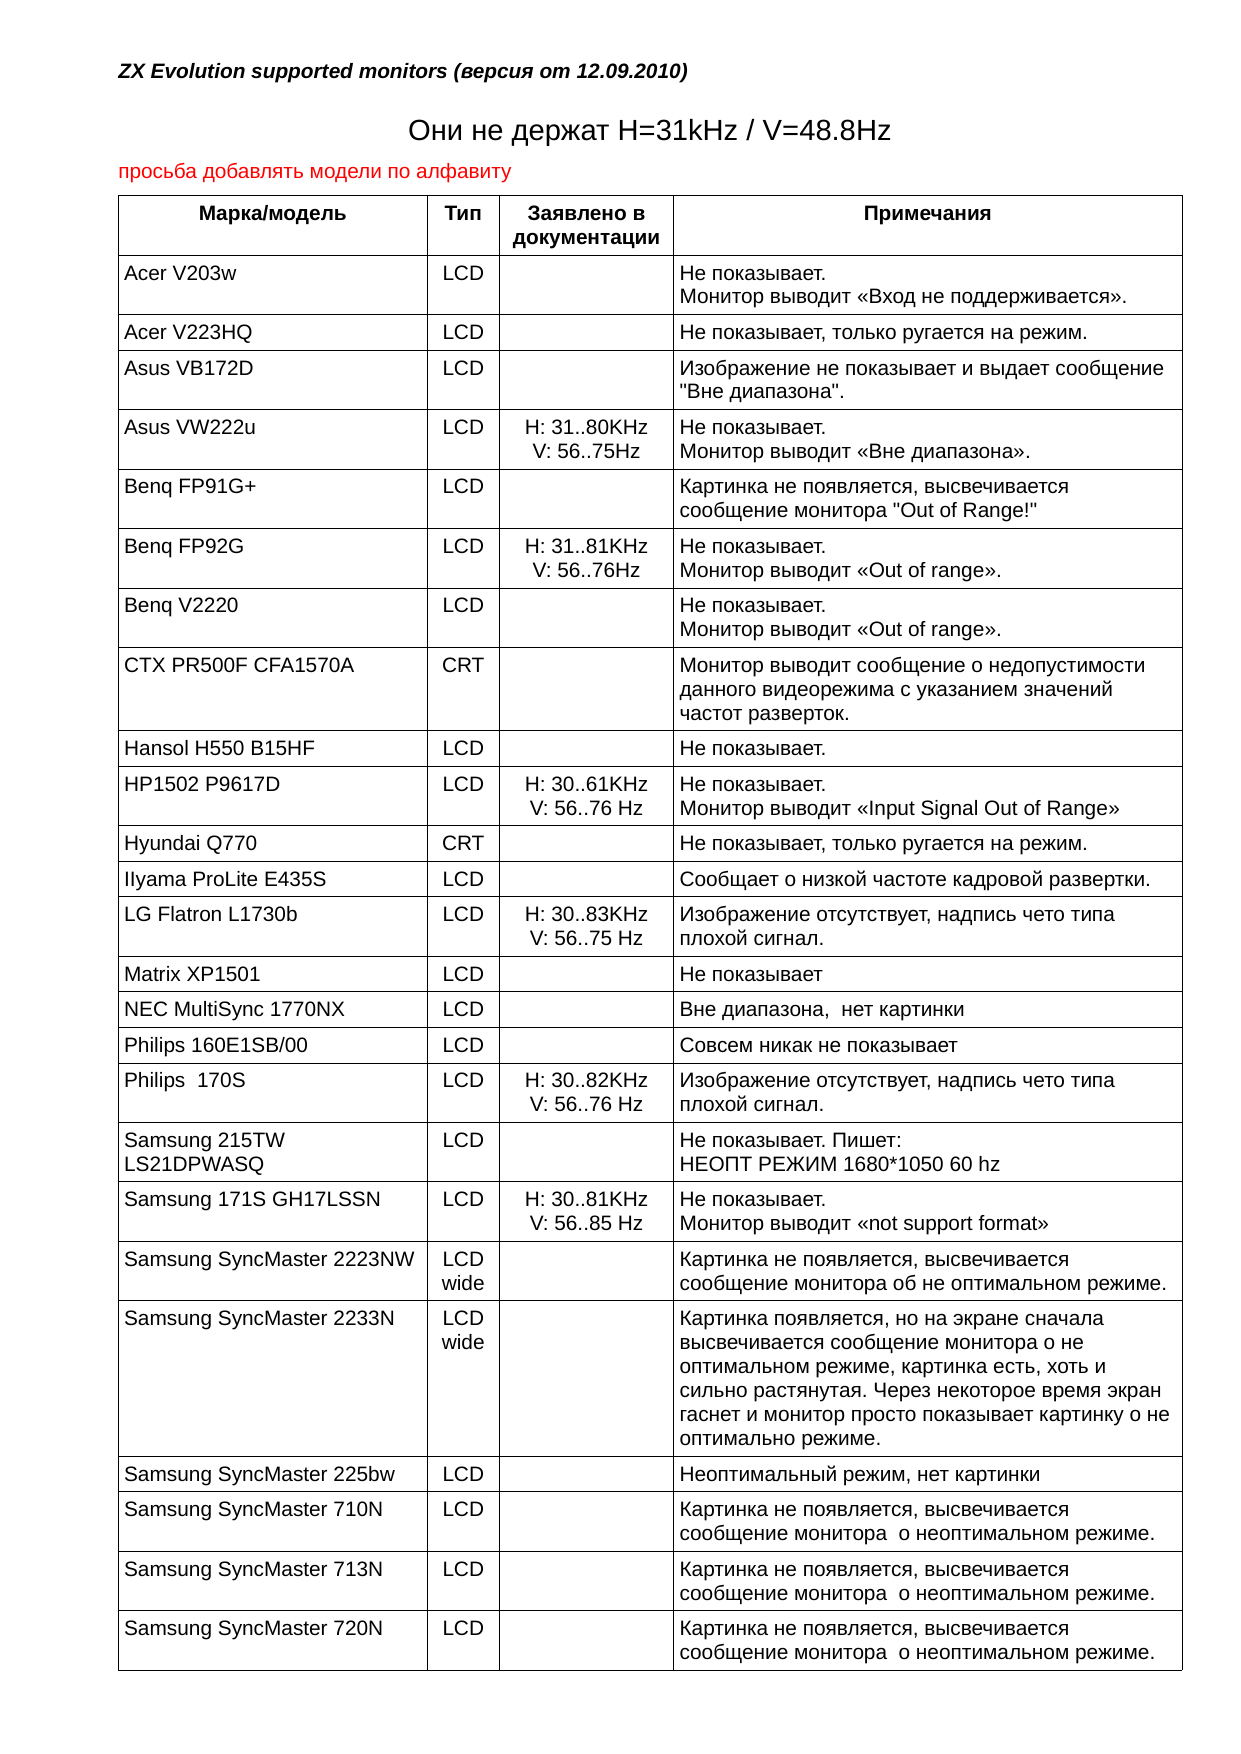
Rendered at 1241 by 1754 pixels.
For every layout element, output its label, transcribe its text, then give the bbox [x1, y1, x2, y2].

table_cell LCD [428, 1457, 499, 1491]
table_cell Philips 160E1SB/00 [119, 1028, 427, 1062]
table_cell Картинка не появляется, высвечивается сообщение монитора "Out of Range!" [674, 470, 1182, 528]
table_cell Samsung SyncMaster 2223NW [119, 1242, 427, 1300]
table_cell LCD [428, 1182, 499, 1241]
table_cell Не показывает. Монитор выводит «Out of range». [674, 589, 1182, 647]
table_cell Картинка не появляется, высвечивается сообщение монитора о неоптимальном режиме. [674, 1492, 1182, 1551]
table_cell Вне диапазона, нет картинки [674, 992, 1182, 1027]
table_cell LCD [428, 529, 499, 587]
table_cell [500, 256, 673, 314]
table_cell LCD wide [428, 1301, 499, 1456]
table_cell LCD [428, 1064, 499, 1122]
table_cell Benq FP92G [119, 529, 427, 587]
table_cell Samsung SyncMaster 713N [119, 1552, 427, 1610]
table_cell Benq FP91G+ [119, 470, 427, 528]
table_cell Изображение отсутствует, надпись чето типа плохой сигнал. [674, 1064, 1182, 1122]
table_cell Картинка не появляется, высвечивается сообщение монитора о неоптимальном режиме. [674, 1611, 1182, 1669]
table_cell LCD [428, 1552, 499, 1610]
table_cell H: 30..83KHz V: 56..75 Hz [500, 897, 673, 956]
table_cell Samsung 171S GH17LSSN [119, 1182, 427, 1241]
table_cell LCD [428, 351, 499, 409]
table_cell [500, 351, 673, 409]
table_cell Hyundai Q770 [119, 826, 427, 861]
table_cell Не показывает. Монитор выводит «Out of range». [674, 529, 1182, 587]
table_cell [500, 1242, 673, 1300]
table_cell Картинка не появляется, высвечивается сообщение монитора об не оптимальном режиме. [674, 1242, 1182, 1300]
table_cell Samsung SyncMaster 720N [119, 1611, 427, 1669]
table_cell H: 30..82KHz V: 56..76 Hz [500, 1064, 673, 1122]
table_cell LCD [428, 767, 499, 825]
table_cell LCD [428, 1611, 499, 1669]
table_cell [500, 315, 673, 349]
table_cell Acer V203w [119, 256, 427, 314]
table_cell Не показывает, только ругается на режим. [674, 826, 1182, 861]
table_cell Samsung 215TW LS21DPWASQ [119, 1123, 427, 1181]
table_cell LCD [428, 897, 499, 956]
table_cell Не показывает. Монитор выводит «Input Signal Out of Range» [674, 767, 1182, 825]
table_cell LCD wide [428, 1242, 499, 1300]
table_cell Asus VB172D [119, 351, 427, 409]
table_cell CRT [428, 826, 499, 861]
table_cell Philips 170S [119, 1064, 427, 1122]
table_cell [500, 862, 673, 896]
table_cell LCD [428, 862, 499, 896]
table_cell Samsung SyncMaster 710N [119, 1492, 427, 1551]
table_cell [500, 992, 673, 1027]
table_header Примечания [674, 196, 1182, 254]
table_cell LCD [428, 410, 499, 468]
table_cell NEC MultiSync 1770NX [119, 992, 427, 1027]
table_cell [500, 1028, 673, 1062]
table_cell LCD [428, 1492, 499, 1551]
table_cell Не показывает. Монитор выводит «not support format» [674, 1182, 1182, 1241]
table_cell [500, 1123, 673, 1181]
table_cell Matrix XP1501 [119, 957, 427, 991]
table_header Марка/модель [119, 196, 427, 254]
table_cell [500, 957, 673, 991]
table_cell Картинка появляется, но на экране сначала высвечивается сообщение монитора о не оптимальном режиме, картинка есть, хоть и сильно растянутая. Через некоторое время экран гаснет и монитор просто показывает картинку о не оптимально режиме. [674, 1301, 1182, 1456]
table_cell CTX PR500F CFA1570A [119, 648, 427, 730]
table_cell Samsung SyncMaster 225bw [119, 1457, 427, 1491]
table_cell LCD [428, 957, 499, 991]
table_cell LCD [428, 256, 499, 314]
table_header Заявлено в документации [500, 196, 673, 254]
table_cell Cовсем никак не показывает [674, 1028, 1182, 1062]
table_cell [500, 731, 673, 766]
table_cell [500, 1457, 673, 1491]
table_cell HP1502 P9617D [119, 767, 427, 825]
table_cell H: 30..81KHz V: 56..85 Hz [500, 1182, 673, 1241]
table_cell Неоптимальный режим, нет картинки [674, 1457, 1182, 1491]
table_cell LCD [428, 1028, 499, 1062]
table_cell [500, 1301, 673, 1456]
table_cell [500, 589, 673, 647]
table_cell LCD [428, 992, 499, 1027]
text Они не держат H=31kHz / V=48.8Hz [118, 112, 1181, 146]
table_cell LG Flatron L1730b [119, 897, 427, 956]
table_cell [500, 648, 673, 730]
table_cell LCD [428, 731, 499, 766]
table_cell Acer V223HQ [119, 315, 427, 349]
table_cell LCD [428, 1123, 499, 1181]
table_cell Не показывает [674, 957, 1182, 991]
table_cell Сообщает о низкой частоте кадровой развертки. [674, 862, 1182, 896]
table_cell Hansol H550 B15HF [119, 731, 427, 766]
table_cell Asus VW222u [119, 410, 427, 468]
table_cell Не показывает. Монитор выводит «Вне диапазона». [674, 410, 1182, 468]
table_cell Не показывает. Пишет: НЕОПТ РЕЖИМ 1680*1050 60 hz [674, 1123, 1182, 1181]
table_cell CRT [428, 648, 499, 730]
table_cell Изображение не показывает и выдает сообщение "Вне диапазона". [674, 351, 1182, 409]
table_cell H: 31..81KHz V: 56..76Hz [500, 529, 673, 587]
table_cell LCD [428, 315, 499, 349]
table_cell Изображение отсутствует, надпись чето типа плохой сигнал. [674, 897, 1182, 956]
table_cell Картинка не появляется, высвечивается сообщение монитора о неоптимальном режиме. [674, 1552, 1182, 1610]
text просьба добавлять модели по алфавиту [118, 158, 1181, 182]
table_cell [500, 470, 673, 528]
table_cell [500, 826, 673, 861]
table_cell Samsung SyncMaster 2233N [119, 1301, 427, 1456]
table_cell Не показывает, только ругается на режим. [674, 315, 1182, 349]
table_cell H: 31..80KHz V: 56..75Hz [500, 410, 673, 468]
table_cell [500, 1552, 673, 1610]
table_cell IIyama ProLite E435S [119, 862, 427, 896]
table_cell Mонитор выводит сообщение о недопустимости данного видеорежима с указанием значений частот разверток. [674, 648, 1182, 730]
table_cell Benq V2220 [119, 589, 427, 647]
table_cell Не показывает. [674, 731, 1182, 766]
table_cell Не показывает. Монитор выводит «Вход не поддерживается». [674, 256, 1182, 314]
table_cell H: 30..61KHz V: 56..76 Hz [500, 767, 673, 825]
table_cell LCD [428, 589, 499, 647]
table_cell LCD [428, 470, 499, 528]
table_cell [500, 1492, 673, 1551]
table_cell [500, 1611, 673, 1669]
table_header Тип [428, 196, 499, 254]
